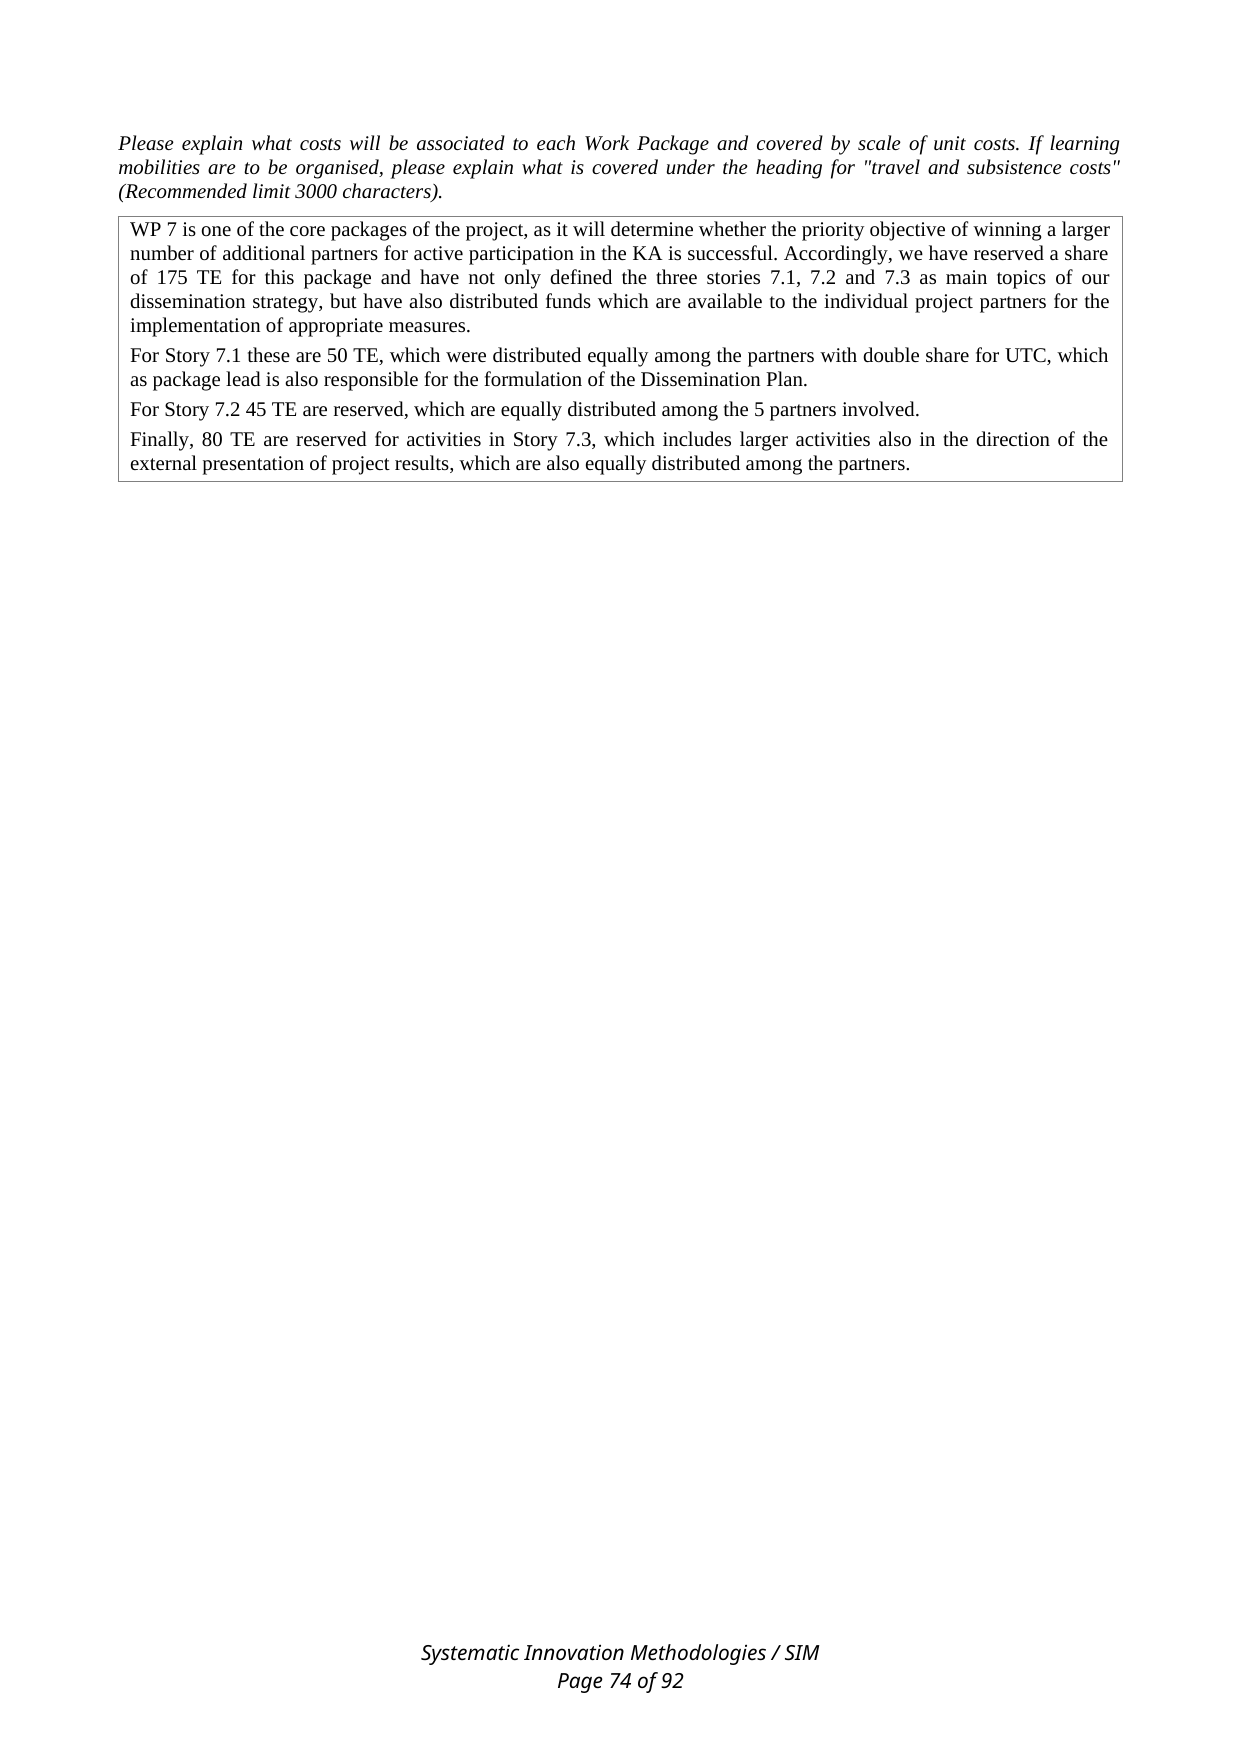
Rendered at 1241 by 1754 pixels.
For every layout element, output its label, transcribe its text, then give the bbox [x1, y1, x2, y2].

text Please explain what costs will be associated to each Work Package and covered by scale of unit costs. If learning mobilities are to be organised, please explain what is covered under the heading for "travel and subsistence costs" (Recommended limit 3000 characters). [118, 131, 1122, 203]
table_header WP 7 is one of the core packages of the project, as it will determine whether the priority objective of winning a larger number of additional partners for active participation in the KA is successful. Accordingly, we have reserved a share of 175 TE for this package and have not only defined the three stories 7.1, 7.2 and 7.3 as main topics of our dissemination strategy, but have also distributed funds which are available to the individual project partners for the implementation of appropriate measures. For Story 7.1 these are 50 TE, which were distributed equally among the partners with double share for UTC, which as package lead is also responsible for the formulation of the Dissemination Plan. For Story 7.2 45 TE are reserved, which are equally distributed among the 5 partners involved. Finally, 80 TE are reserved for activities in Story 7.3, which includes larger activities also in the direction of the external presentation of project results, which are also equally distributed among the partners. [119, 217, 1122, 481]
